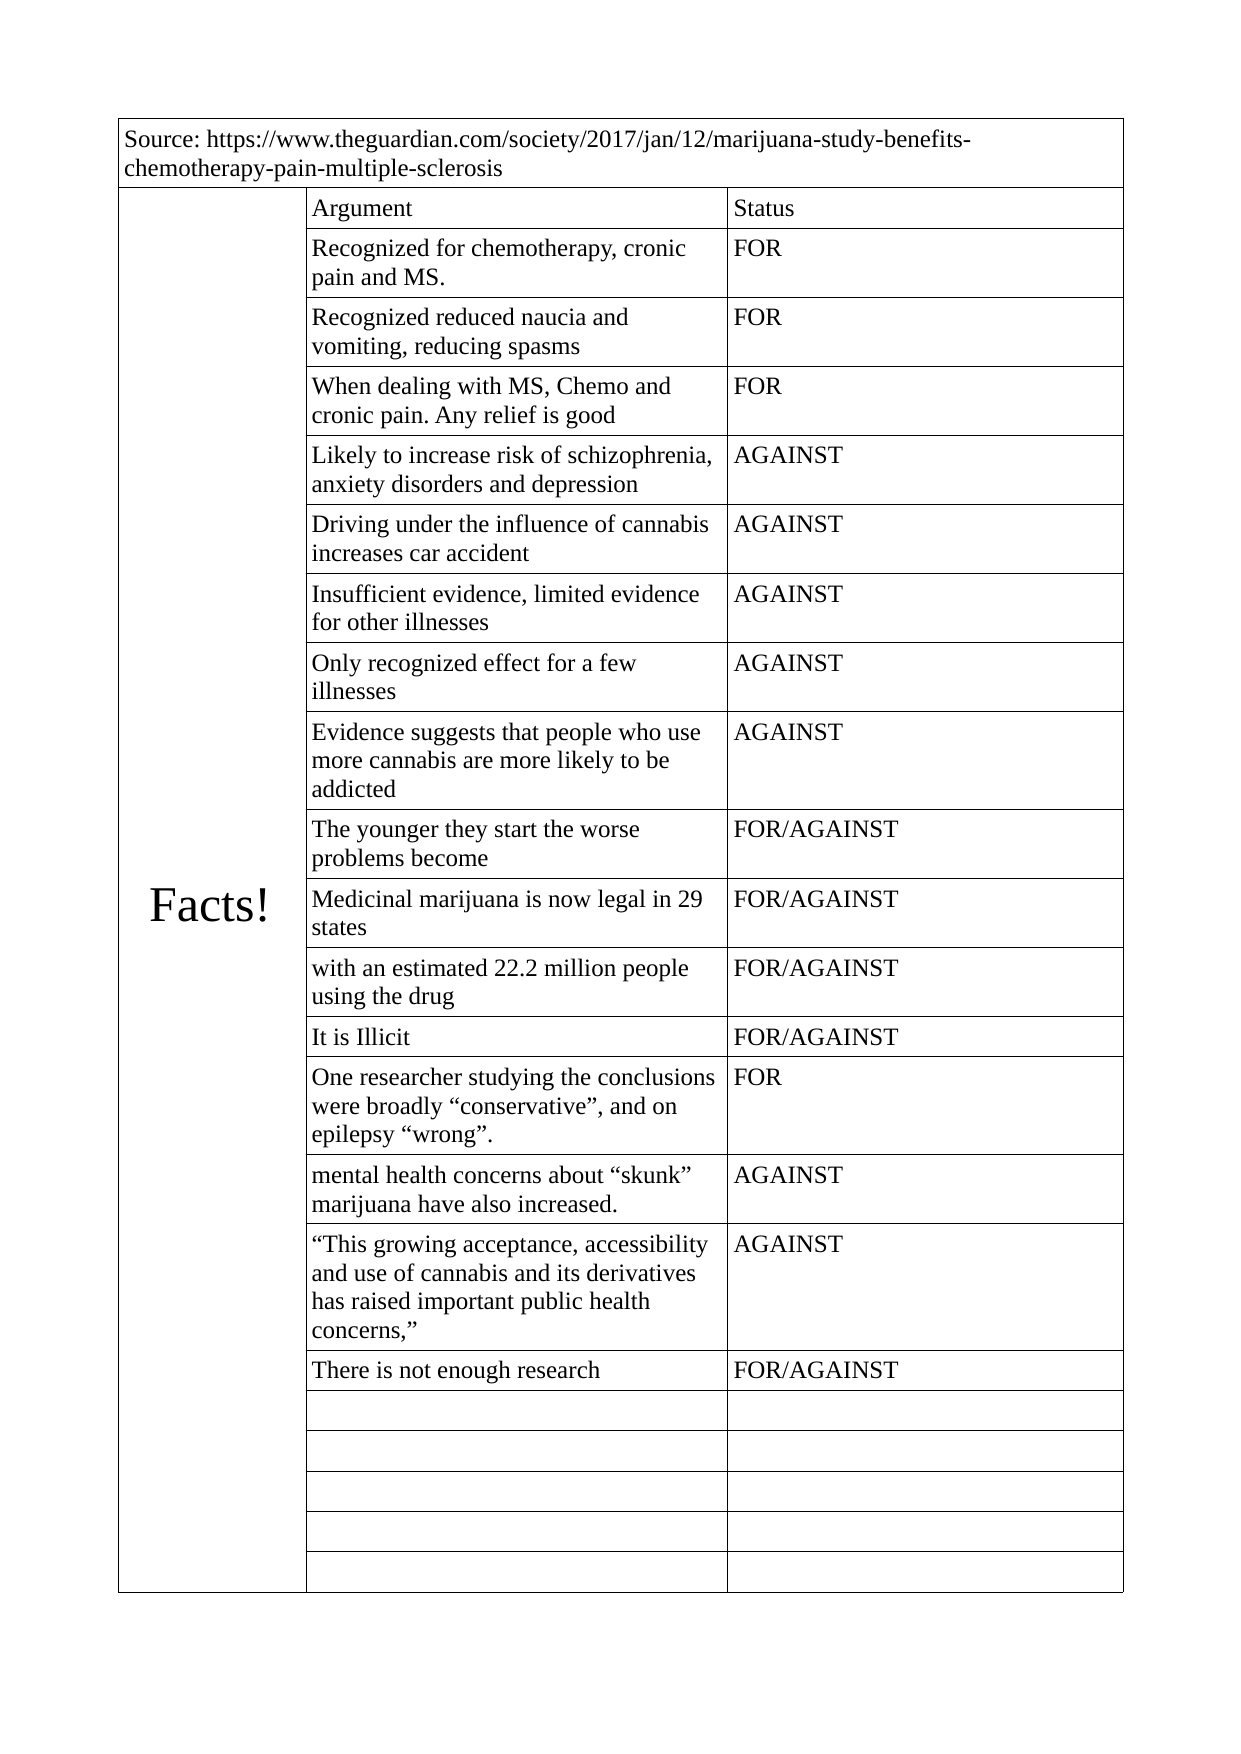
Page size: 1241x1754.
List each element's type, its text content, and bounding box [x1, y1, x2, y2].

table_cell Driving under the influence of cannabis increases car accident [307, 505, 727, 573]
table_cell When dealing with MS, Chemo and cronic pain. Any relief is good [307, 367, 727, 435]
table_cell There is not enough research [307, 1351, 727, 1390]
table_cell [307, 1552, 727, 1592]
table_cell FOR/AGAINST [728, 948, 1123, 1016]
table_cell AGAINST [728, 712, 1123, 809]
table_cell FOR [728, 1057, 1123, 1154]
table_cell [307, 1391, 727, 1430]
table_cell Facts! [119, 188, 306, 1592]
table_cell AGAINST [728, 643, 1123, 711]
table_cell FOR/AGAINST [728, 1017, 1123, 1056]
table_cell FOR [728, 298, 1123, 366]
table_cell FOR/AGAINST [728, 810, 1123, 878]
table_cell [728, 1431, 1123, 1471]
table_cell FOR [728, 229, 1123, 297]
table_cell Evidence suggests that people who use more cannabis are more likely to be addicted [307, 712, 727, 809]
table_cell Status [728, 188, 1123, 227]
table_cell AGAINST [728, 505, 1123, 573]
table_cell Insufficient evidence, limited evidence for other illnesses [307, 574, 727, 642]
table_cell FOR/AGAINST [728, 1351, 1123, 1390]
table_cell FOR/AGAINST [728, 879, 1123, 947]
table_cell AGAINST [728, 436, 1123, 504]
table_cell AGAINST [728, 1155, 1123, 1223]
table_cell Recognized for chemotherapy, cronic pain and MS. [307, 229, 727, 297]
table_cell Recognized reduced naucia and vomiting, reducing spasms [307, 298, 727, 366]
table_cell mental health concerns about “skunk” marijuana have also increased. [307, 1155, 727, 1223]
table_cell [728, 1391, 1123, 1430]
table_cell [728, 1472, 1123, 1511]
table_cell Argument [307, 188, 727, 227]
table_cell One researcher studying the conclusions were broadly “conservative”, and on epilepsy “wrong”. [307, 1057, 727, 1154]
table_cell [307, 1472, 727, 1511]
table_cell Only recognized effect for a few illnesses [307, 643, 727, 711]
table_cell [307, 1431, 727, 1471]
table_cell [728, 1512, 1123, 1551]
table_cell [307, 1512, 727, 1551]
table_header Source: https://www.theguardian.com/society/2017/jan/12/marijuana-study-benefits-chemotherapy-pain-multiple-sclerosis [119, 119, 1123, 187]
table_cell Medicinal marijuana is now legal in 29 states [307, 879, 727, 947]
table_cell “This growing acceptance, accessibility and use of cannabis and its derivatives has raised important public health concerns,” [307, 1224, 727, 1350]
table_cell The younger they start the worse problems become [307, 810, 727, 878]
table_cell FOR [728, 367, 1123, 435]
table_cell with an estimated 22.2 million people using the drug [307, 948, 727, 1016]
table_cell AGAINST [728, 574, 1123, 642]
table_cell AGAINST [728, 1224, 1123, 1350]
table_cell [728, 1552, 1123, 1592]
table_cell It is Illicit [307, 1017, 727, 1056]
table_cell Likely to increase risk of schizophrenia, anxiety disorders and depression [307, 436, 727, 504]
